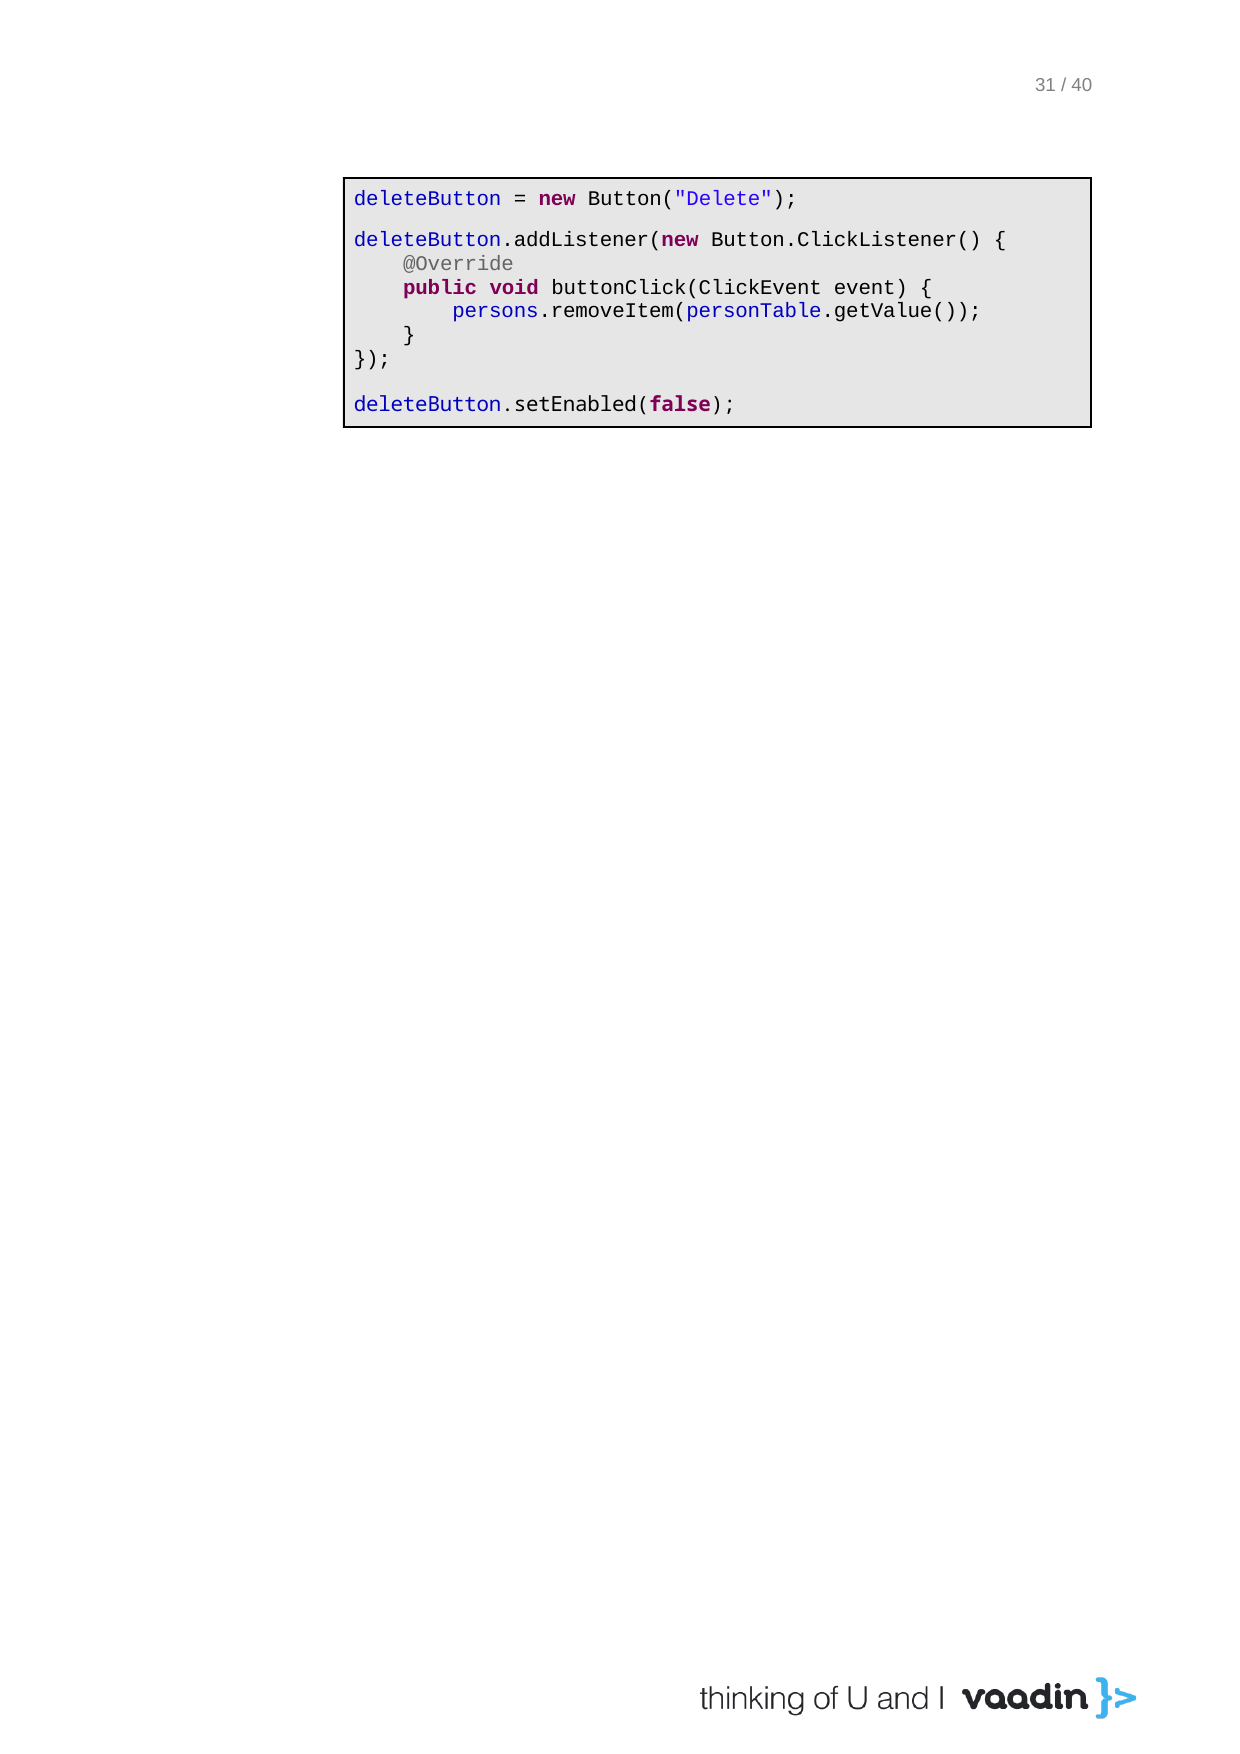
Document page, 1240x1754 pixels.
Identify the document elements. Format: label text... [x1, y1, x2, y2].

text public void buttonClick(ClickEvent event) { [345, 277, 1090, 300]
text deleteButton.setEnabled(false); [345, 380, 1090, 426]
picture [699, 1673, 1139, 1721]
text deleteButton = new Button("Delete"); [345, 179, 1090, 221]
text } [345, 324, 1090, 348]
text deleteButton.addListener(new Button.ClickListener() { [345, 221, 1090, 253]
text }); [345, 348, 1090, 380]
text @Override [345, 253, 1090, 277]
text persons.removeItem(personTable.getValue()); [345, 300, 1090, 324]
